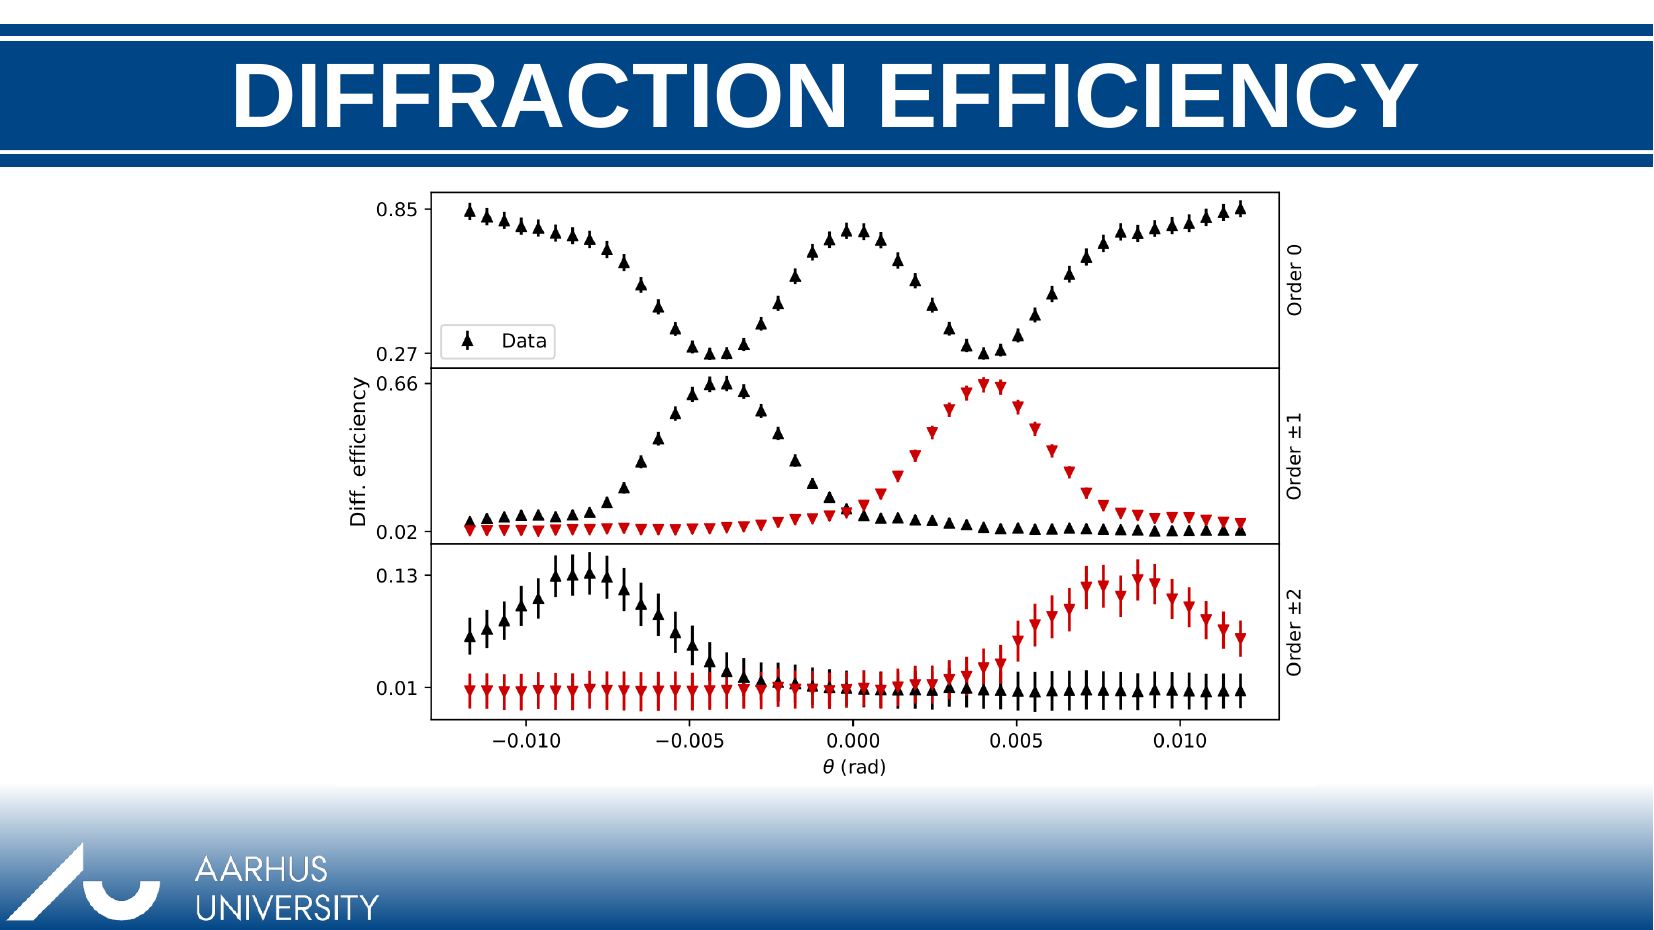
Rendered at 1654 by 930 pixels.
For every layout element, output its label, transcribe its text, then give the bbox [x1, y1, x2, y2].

picture [5, 841, 414, 928]
picture [336, 179, 1317, 786]
title DIFFRACTION EFFICIENCY [0, 41, 1653, 151]
